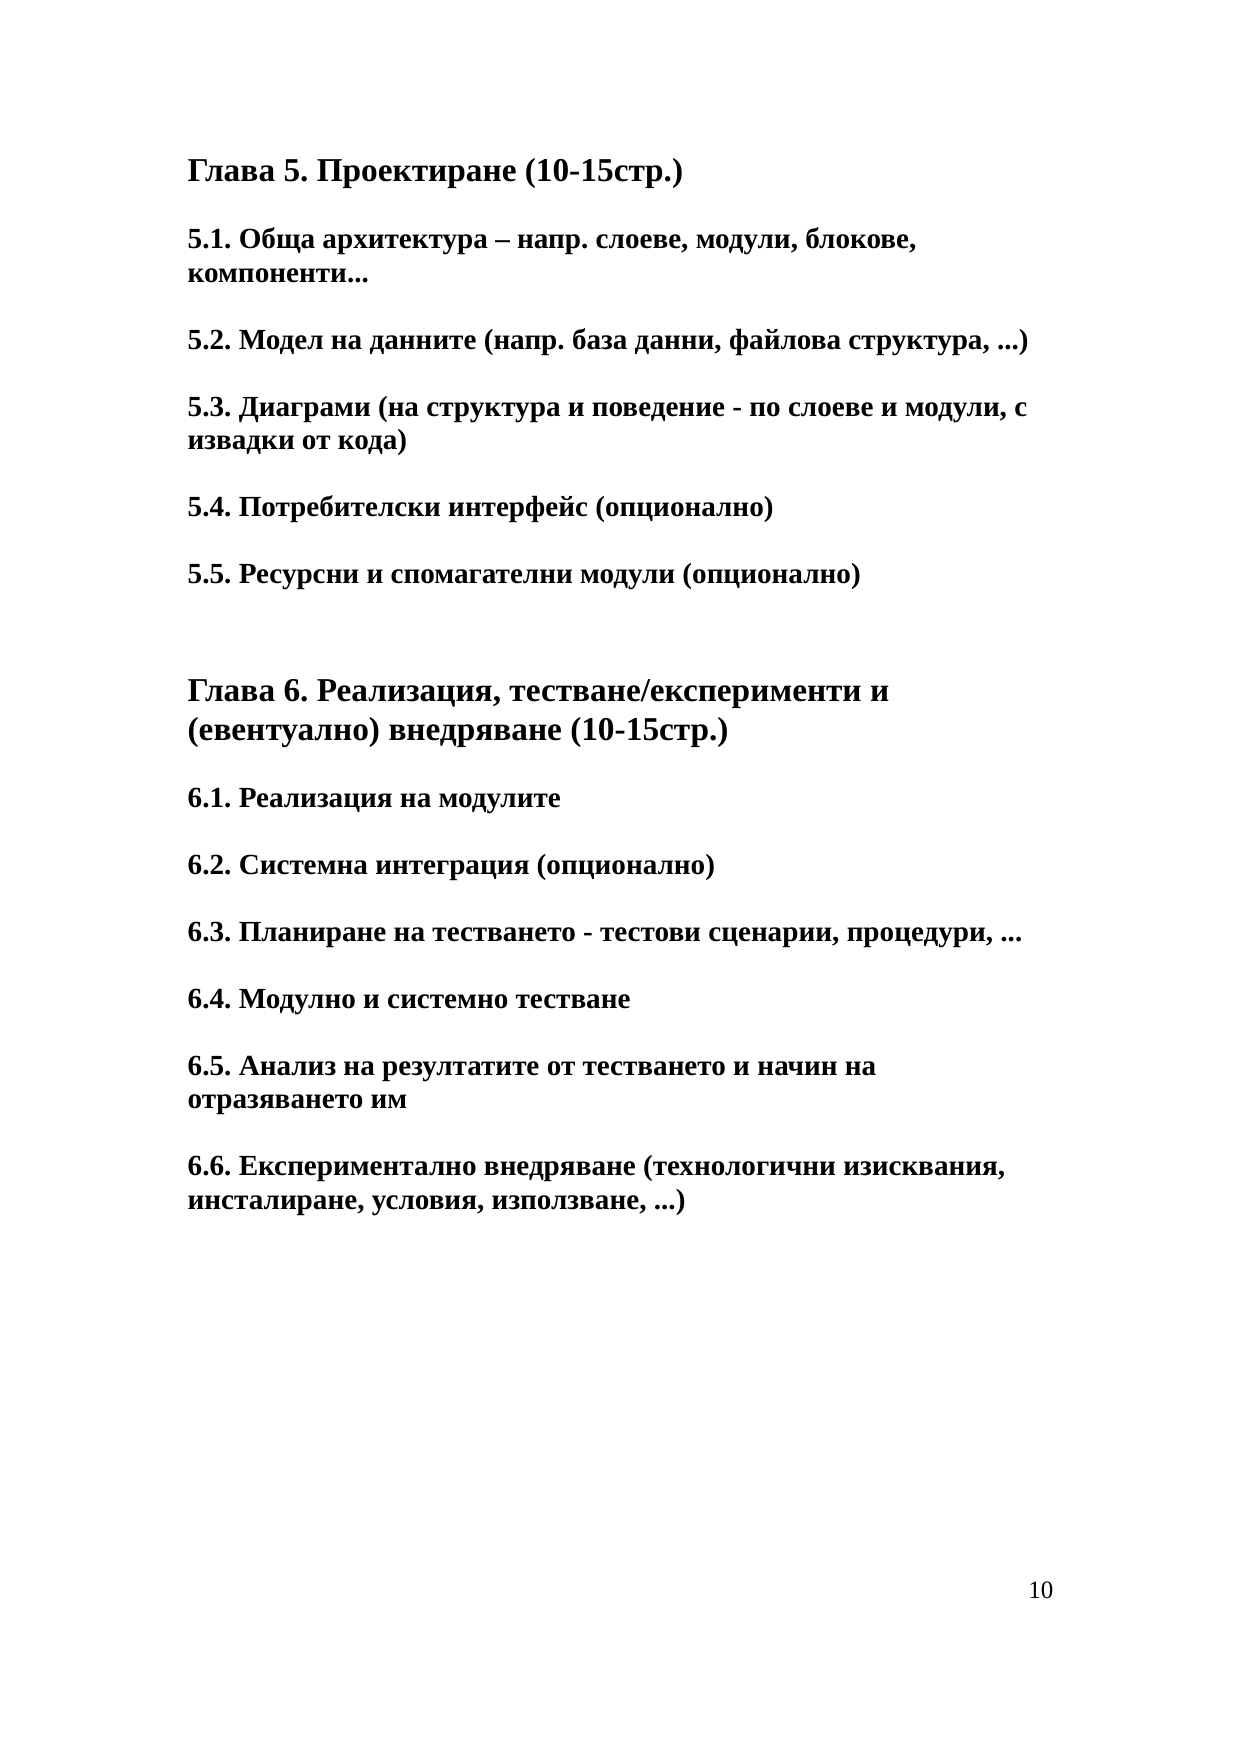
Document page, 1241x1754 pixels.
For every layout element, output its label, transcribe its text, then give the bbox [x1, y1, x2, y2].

subtitle Глава 5. Проектиране (10-15стр.) [187, 150, 1053, 188]
subtitle 6.4. Модулно и системно тестване [187, 981, 1053, 1015]
subtitle 5.1. Обща архитектура – напр. слоеве, модули, блокове, компоненти... [187, 222, 1053, 289]
subtitle 5.5. Ресурсни и спомагателни модули (опционално) [187, 556, 1053, 590]
subtitle 6.5. Анализ на резултатите от тестването и начин на отразяването им [187, 1048, 1053, 1115]
subtitle Глава 6. Реализация, тестване/експерименти и (евентуално) внедряване (10-15стр.) [187, 671, 1053, 747]
subtitle 6.6. Експериментално внедряване (технологични изисквания, инсталиране, условия, използване, ...) [187, 1148, 1053, 1216]
subtitle 6.1. Реализация на модулите [187, 781, 1053, 814]
subtitle 5.3. Диаграми (на структура и поведение - по слоеве и модули, с извадки от кода) [187, 389, 1053, 456]
subtitle 6.3. Планиране на тестването - тестови сценарии, процедури, ... [187, 914, 1053, 948]
subtitle 5.2. Модел на данните (напр. база данни, файлова структура, ...) [187, 322, 1053, 356]
subtitle 5.4. Потребителски интерфейс (опционално) [187, 489, 1053, 523]
subtitle 6.2. Системна интеграция (опционално) [187, 847, 1053, 881]
